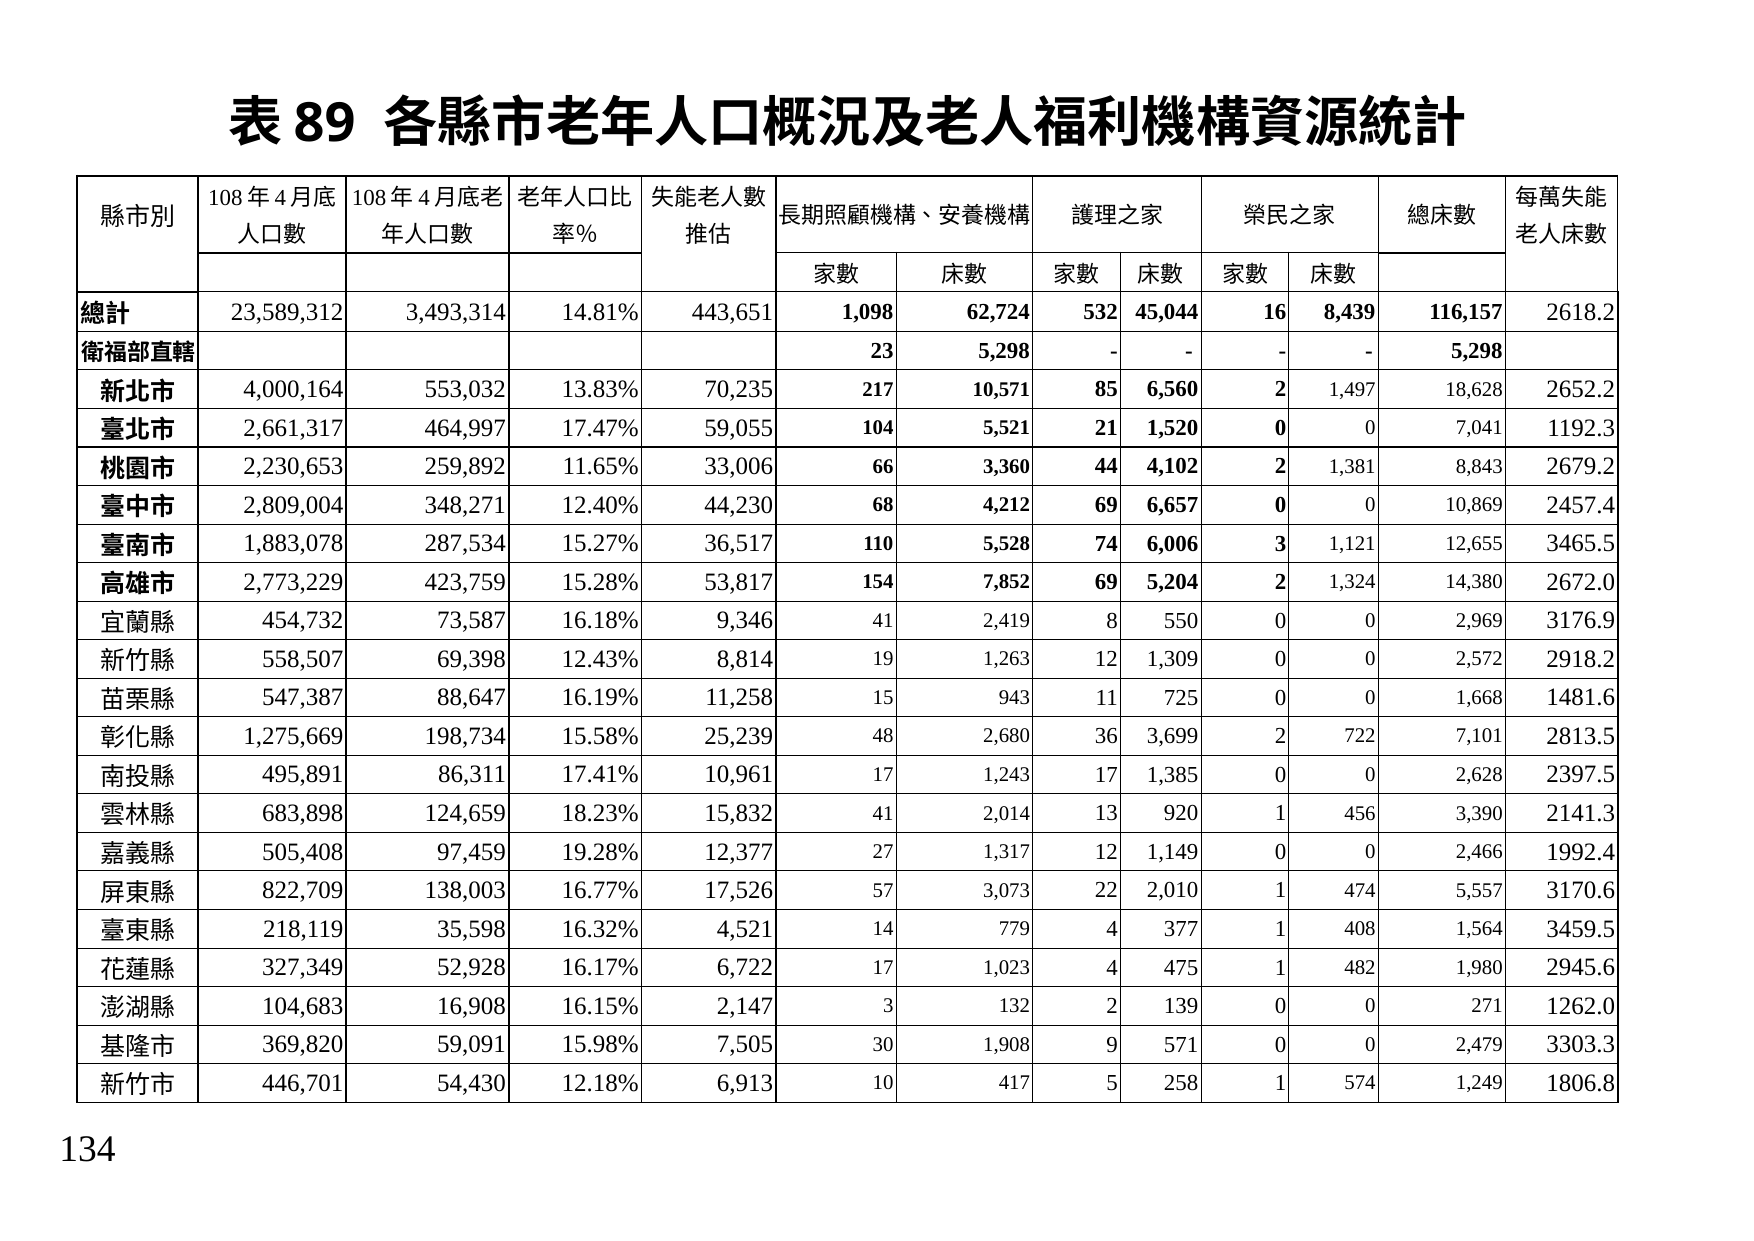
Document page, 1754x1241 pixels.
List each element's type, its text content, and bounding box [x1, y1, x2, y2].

table_cell 1,564 [1379, 910, 1505, 947]
table_cell 69 [1033, 563, 1120, 601]
table_cell 3459.5 [1506, 910, 1617, 947]
table_cell 13 [1033, 794, 1120, 832]
table_cell 271 [1379, 987, 1505, 1024]
table_cell 2679.2 [1506, 448, 1617, 485]
table_cell 7,852 [897, 563, 1032, 601]
table_cell 2,680 [897, 717, 1032, 755]
table_cell 464,997 [347, 409, 508, 446]
table_cell 258 [1121, 1064, 1201, 1102]
table_cell 3176.9 [1506, 602, 1617, 639]
table_cell 16 [1202, 292, 1288, 331]
table_cell 88,647 [347, 679, 508, 716]
table_cell 5,528 [897, 525, 1032, 562]
table_cell 6,722 [642, 949, 775, 986]
table_cell 423,759 [347, 563, 508, 601]
table_cell 97,459 [347, 833, 508, 870]
table_cell 7,505 [642, 1026, 775, 1063]
table_cell 23 [777, 332, 896, 369]
table_cell 2,809,004 [199, 486, 345, 523]
table_cell 家數 [777, 253, 896, 291]
table_cell 73,587 [347, 602, 508, 639]
table_cell 2 [1202, 370, 1288, 408]
table_cell 14,380 [1379, 563, 1505, 601]
table_cell 19 [777, 640, 896, 678]
table_cell 74 [1033, 525, 1120, 562]
table_cell 70,235 [642, 370, 775, 408]
table_cell 2141.3 [1506, 794, 1617, 832]
table_cell 新竹縣 [78, 640, 197, 678]
table_cell 11,258 [642, 679, 775, 716]
table_cell 4,000,164 [199, 370, 345, 408]
table_header 每萬失能老人床數 [1506, 177, 1617, 252]
table_cell 1481.6 [1506, 679, 1617, 716]
table_cell 16,908 [347, 987, 508, 1024]
table_cell 1,263 [897, 640, 1032, 678]
table_cell 1,668 [1379, 679, 1505, 716]
table_cell 920 [1121, 794, 1201, 832]
table_cell 217 [777, 370, 896, 408]
table_cell 36 [1033, 717, 1120, 755]
table_cell [347, 332, 508, 369]
table_cell 16.32% [510, 910, 641, 947]
table_header 失能老人數推估 [642, 177, 775, 252]
table_cell 1992.4 [1506, 833, 1617, 870]
table_cell 床數 [1289, 253, 1378, 291]
table_cell 2,661,317 [199, 409, 345, 446]
table_cell 雲林縣 [78, 794, 197, 832]
table_cell [78, 252, 197, 291]
table_cell 1 [1202, 949, 1288, 986]
table_cell [347, 254, 508, 291]
table_cell 2,969 [1379, 602, 1505, 639]
table_cell 5,557 [1379, 871, 1505, 909]
table_cell 17,526 [642, 871, 775, 909]
table_cell 287,534 [347, 525, 508, 562]
table_cell 總計 [78, 293, 197, 331]
table_cell 0 [1202, 1026, 1288, 1063]
table_cell 2,572 [1379, 640, 1505, 678]
table_cell 1,520 [1121, 409, 1201, 446]
table_header 縣市別 [78, 177, 197, 252]
table_cell 553,032 [347, 370, 508, 408]
table_cell 0 [1202, 602, 1288, 639]
table_cell 2,014 [897, 794, 1032, 832]
table_cell 苗栗縣 [78, 679, 197, 716]
table_cell 16.15% [510, 987, 641, 1024]
table_cell 574 [1289, 1064, 1378, 1102]
table_cell 8,439 [1289, 292, 1378, 331]
table_cell 725 [1121, 679, 1201, 716]
table_cell 10,571 [897, 370, 1032, 408]
table_header 總床數 [1379, 177, 1505, 252]
table_cell 48 [777, 717, 896, 755]
table_cell 衛福部直轄 [78, 332, 197, 369]
table_cell 5,521 [897, 409, 1032, 446]
table_cell 2 [1202, 563, 1288, 601]
table_cell 139 [1121, 987, 1201, 1024]
table_cell 0 [1289, 1026, 1378, 1063]
table_cell 85 [1033, 370, 1120, 408]
table_cell 家數 [1033, 253, 1120, 291]
table_cell 2,466 [1379, 833, 1505, 870]
table_cell 9,346 [642, 602, 775, 639]
table_cell 8,843 [1379, 448, 1505, 485]
table_cell 369,820 [199, 1026, 345, 1063]
table_cell 6,560 [1121, 370, 1201, 408]
table_cell 408 [1289, 910, 1378, 947]
table_cell 10,869 [1379, 486, 1505, 523]
table_cell 8,814 [642, 640, 775, 678]
table_cell 宜蘭縣 [78, 602, 197, 639]
table_cell 4,212 [897, 486, 1032, 523]
table_cell 1,317 [897, 833, 1032, 870]
table_cell 6,657 [1121, 486, 1201, 523]
table_cell 124,659 [347, 794, 508, 832]
table_cell 62,724 [897, 292, 1032, 331]
table_cell 0 [1289, 756, 1378, 793]
table_cell 3,360 [897, 448, 1032, 485]
table_header 榮民之家 [1202, 177, 1378, 252]
table_cell 17 [1033, 756, 1120, 793]
table_cell 571 [1121, 1026, 1201, 1063]
table_cell 2918.2 [1506, 640, 1617, 678]
table_cell 2,628 [1379, 756, 1505, 793]
table_cell 1,249 [1379, 1064, 1505, 1102]
table_cell 1,243 [897, 756, 1032, 793]
table_cell 27 [777, 833, 896, 870]
table_cell 474 [1289, 871, 1378, 909]
table_cell 2,147 [642, 987, 775, 1024]
table_cell 69 [1033, 486, 1120, 523]
table_cell 3170.6 [1506, 871, 1617, 909]
table_cell 4 [1033, 910, 1120, 947]
table_cell 3,073 [897, 871, 1032, 909]
table_cell 417 [897, 1064, 1032, 1102]
table_cell 69,398 [347, 640, 508, 678]
table_cell 12,655 [1379, 525, 1505, 562]
table_cell [199, 332, 345, 369]
table_cell 12.18% [510, 1064, 641, 1102]
table_cell 1 [1202, 1064, 1288, 1102]
table_cell 41 [777, 794, 896, 832]
table_cell 1,980 [1379, 949, 1505, 986]
table_cell 3 [1202, 525, 1288, 562]
table_cell [199, 254, 345, 291]
table_cell 0 [1202, 640, 1288, 678]
table_cell 6,006 [1121, 525, 1201, 562]
table_cell 16.77% [510, 871, 641, 909]
table_cell 4,521 [642, 910, 775, 947]
table_cell 1,908 [897, 1026, 1032, 1063]
table_cell - [1121, 332, 1201, 369]
table_cell 1,497 [1289, 370, 1378, 408]
table_cell 高雄市 [78, 563, 197, 601]
table_cell 475 [1121, 949, 1201, 986]
table_cell 86,311 [347, 756, 508, 793]
table_cell [510, 254, 641, 291]
table_cell 7,101 [1379, 717, 1505, 755]
table_cell [1379, 254, 1505, 291]
table_cell 104 [777, 409, 896, 446]
table_header 護理之家 [1033, 177, 1201, 252]
table_cell [1506, 252, 1617, 291]
table_cell 198,734 [347, 717, 508, 755]
table_cell 臺北市 [78, 409, 197, 446]
table_cell 5,298 [897, 332, 1032, 369]
table_cell - [1289, 332, 1378, 369]
table_cell 495,891 [199, 756, 345, 793]
table_cell 18.23% [510, 794, 641, 832]
table_cell 2945.6 [1506, 949, 1617, 986]
table_cell 16.17% [510, 949, 641, 986]
table_cell 23,589,312 [199, 292, 345, 331]
table_cell 59,055 [642, 409, 775, 446]
table_cell 532 [1033, 292, 1120, 331]
table_cell 基隆市 [78, 1026, 197, 1063]
table_cell 44,230 [642, 486, 775, 523]
table_cell 30 [777, 1026, 896, 1063]
table_cell 9 [1033, 1026, 1120, 1063]
table_cell 25,239 [642, 717, 775, 755]
table_cell 110 [777, 525, 896, 562]
table_cell 57 [777, 871, 896, 909]
table_cell 11 [1033, 679, 1120, 716]
table_cell 南投縣 [78, 756, 197, 793]
table_cell 11.65% [510, 448, 641, 485]
table_cell 臺中市 [78, 486, 197, 523]
table_cell 1,883,078 [199, 525, 345, 562]
table_cell 0 [1289, 486, 1378, 523]
table_cell 17.41% [510, 756, 641, 793]
table_cell 2 [1033, 987, 1120, 1024]
table_cell 床數 [1121, 253, 1201, 291]
table_cell 3,493,314 [347, 292, 508, 331]
table_cell 1,023 [897, 949, 1032, 986]
table_cell 1,381 [1289, 448, 1378, 485]
table_cell 花蓮縣 [78, 949, 197, 986]
table_cell 15.58% [510, 717, 641, 755]
table_cell 15.28% [510, 563, 641, 601]
table_cell 2672.0 [1506, 563, 1617, 601]
table_cell 3,699 [1121, 717, 1201, 755]
table_cell 1 [1202, 794, 1288, 832]
table_cell 327,349 [199, 949, 345, 986]
table_cell 15.27% [510, 525, 641, 562]
table_cell 2618.2 [1506, 292, 1617, 331]
table_cell - [1033, 332, 1120, 369]
table_cell 259,892 [347, 448, 508, 485]
table_cell 3303.3 [1506, 1026, 1617, 1063]
table_cell 15 [777, 679, 896, 716]
table_cell 17 [777, 756, 896, 793]
table_cell 116,157 [1379, 292, 1505, 331]
table_cell 2813.5 [1506, 717, 1617, 755]
table_cell 547,387 [199, 679, 345, 716]
table_cell 17.47% [510, 409, 641, 446]
table_cell 44 [1033, 448, 1120, 485]
table_cell 454,732 [199, 602, 345, 639]
table_cell 218,119 [199, 910, 345, 947]
table_cell 12 [1033, 833, 1120, 870]
table_cell 嘉義縣 [78, 833, 197, 870]
table_cell 3,390 [1379, 794, 1505, 832]
table_cell 5,204 [1121, 563, 1201, 601]
table_cell 0 [1289, 833, 1378, 870]
table_cell 446,701 [199, 1064, 345, 1102]
table_cell 0 [1202, 987, 1288, 1024]
table_cell 154 [777, 563, 896, 601]
table_cell 新竹市 [78, 1064, 197, 1102]
table_cell 53,817 [642, 563, 775, 601]
table_cell 16.19% [510, 679, 641, 716]
table_cell 2,010 [1121, 871, 1201, 909]
table_cell 45,044 [1121, 292, 1201, 331]
table_cell 0 [1202, 679, 1288, 716]
table_cell 59,091 [347, 1026, 508, 1063]
table_cell 132 [897, 987, 1032, 1024]
table_cell 臺東縣 [78, 910, 197, 947]
table_cell 348,271 [347, 486, 508, 523]
table_cell 505,408 [199, 833, 345, 870]
table_cell 19.28% [510, 833, 641, 870]
table_cell 482 [1289, 949, 1378, 986]
table_cell 1,385 [1121, 756, 1201, 793]
table_cell 4 [1033, 949, 1120, 986]
table_cell 822,709 [199, 871, 345, 909]
table_cell [1506, 332, 1617, 369]
table_cell 12.40% [510, 486, 641, 523]
table_header 長期照顧機構、安養機構 [777, 177, 1032, 252]
table_cell 12 [1033, 640, 1120, 678]
table_cell 10 [777, 1064, 896, 1102]
table_cell 5,298 [1379, 332, 1505, 369]
table_cell 1262.0 [1506, 987, 1617, 1024]
table_cell 36,517 [642, 525, 775, 562]
table_cell 0 [1202, 486, 1288, 523]
table_cell 456 [1289, 794, 1378, 832]
table_cell 澎湖縣 [78, 987, 197, 1024]
table_cell 2 [1202, 717, 1288, 755]
table_cell 12,377 [642, 833, 775, 870]
table_cell 1,275,669 [199, 717, 345, 755]
table_cell 443,651 [642, 292, 775, 331]
table_cell 17 [777, 949, 896, 986]
table_cell 18,628 [1379, 370, 1505, 408]
table_cell 558,507 [199, 640, 345, 678]
table_cell 6,913 [642, 1064, 775, 1102]
table_cell 138,003 [347, 871, 508, 909]
table_cell 7,041 [1379, 409, 1505, 446]
table_cell 0 [1289, 602, 1378, 639]
table_cell 0 [1202, 409, 1288, 446]
table_cell 0 [1289, 679, 1378, 716]
table_cell 35,598 [347, 910, 508, 947]
table_cell 1192.3 [1506, 409, 1617, 446]
table_cell 臺南市 [78, 525, 197, 562]
table_cell 683,898 [199, 794, 345, 832]
table_cell 2652.2 [1506, 370, 1617, 408]
table_cell 41 [777, 602, 896, 639]
table_cell 16.18% [510, 602, 641, 639]
table_cell 3465.5 [1506, 525, 1617, 562]
table_cell 0 [1289, 640, 1378, 678]
table_cell 66 [777, 448, 896, 485]
table_cell 15.98% [510, 1026, 641, 1063]
table_cell 21 [1033, 409, 1120, 446]
table_cell 54,430 [347, 1064, 508, 1102]
table_header 老年人口比率％ [510, 177, 641, 252]
table_cell 14.81% [510, 292, 641, 331]
table_cell 8 [1033, 602, 1120, 639]
table_cell 2 [1202, 448, 1288, 485]
table_cell 2,230,653 [199, 448, 345, 485]
table_cell 377 [1121, 910, 1201, 947]
table_cell 12.43% [510, 640, 641, 678]
table_cell [510, 332, 641, 369]
table_cell 22 [1033, 871, 1120, 909]
table_cell 0 [1202, 756, 1288, 793]
table_cell 床數 [897, 253, 1032, 291]
table_cell 1,098 [777, 292, 896, 331]
table_cell 52,928 [347, 949, 508, 986]
table_cell 屏東縣 [78, 871, 197, 909]
table_cell 33,006 [642, 448, 775, 485]
table_cell 14 [777, 910, 896, 947]
table_cell 新北市 [78, 370, 197, 408]
table_cell 0 [1289, 409, 1378, 446]
table_cell 15,832 [642, 794, 775, 832]
subtitle 表89 各縣市老年人口概況及老人福利機構資源統計 [59, 62, 1636, 174]
table_cell 彰化縣 [78, 717, 197, 755]
table_cell 2,419 [897, 602, 1032, 639]
table_cell 2457.4 [1506, 486, 1617, 523]
table_cell 5 [1033, 1064, 1120, 1102]
table_cell 722 [1289, 717, 1378, 755]
table_cell 0 [1289, 987, 1378, 1024]
table_cell 13.83% [510, 370, 641, 408]
table_header 108年4月底人口數 [199, 177, 345, 252]
table_cell 2397.5 [1506, 756, 1617, 793]
table_cell 4,102 [1121, 448, 1201, 485]
table_cell 104,683 [199, 987, 345, 1024]
table_cell 1,309 [1121, 640, 1201, 678]
table_cell 550 [1121, 602, 1201, 639]
table_cell 3 [777, 987, 896, 1024]
table_cell 2,773,229 [199, 563, 345, 601]
table_cell 68 [777, 486, 896, 523]
table_cell 1,324 [1289, 563, 1378, 601]
table_cell 943 [897, 679, 1032, 716]
table_cell - [1202, 332, 1288, 369]
table_cell 1 [1202, 910, 1288, 947]
table_cell 0 [1202, 833, 1288, 870]
table_cell 家數 [1202, 253, 1288, 291]
table_cell 1,149 [1121, 833, 1201, 870]
table_cell [642, 332, 775, 369]
table_cell 桃園市 [78, 448, 197, 485]
table_cell 1,121 [1289, 525, 1378, 562]
table_header 108年4月底老年人口數 [347, 177, 508, 252]
table_cell 10,961 [642, 756, 775, 793]
table_cell 779 [897, 910, 1032, 947]
table_cell 2,479 [1379, 1026, 1505, 1063]
table_cell 1806.8 [1506, 1064, 1617, 1102]
table_cell [642, 252, 775, 291]
table_cell 1 [1202, 871, 1288, 909]
